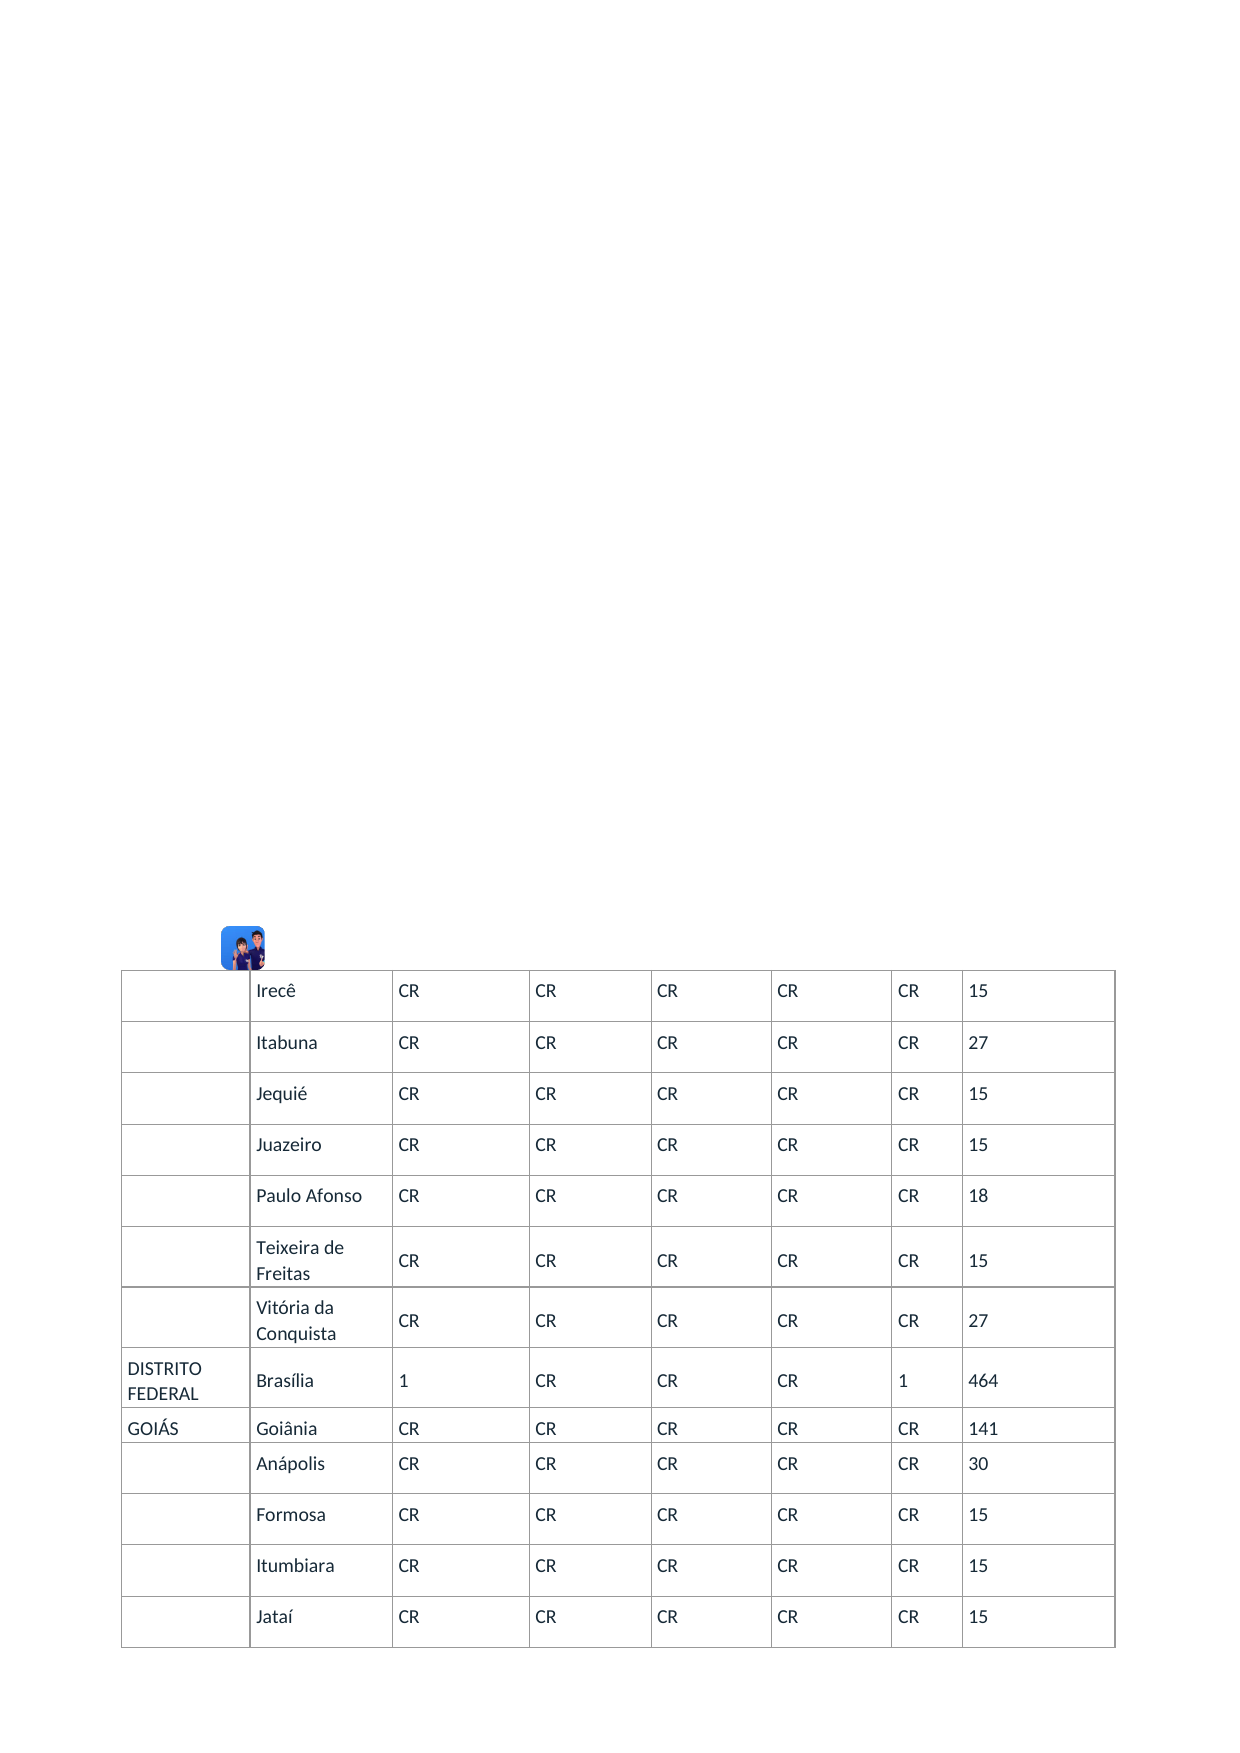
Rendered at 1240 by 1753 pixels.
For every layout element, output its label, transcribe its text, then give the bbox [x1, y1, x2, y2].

table_cell DISTRITO FEDERAL [122, 1348, 249, 1407]
table_cell CR [892, 1494, 962, 1544]
table_cell 464 [963, 1348, 1114, 1407]
table_cell 18 [963, 1176, 1114, 1226]
table_cell 15 [963, 1227, 1114, 1286]
table_cell CR [393, 1494, 529, 1544]
table_cell [122, 1545, 249, 1596]
table_cell Itumbiara [251, 1545, 392, 1596]
table_cell Brasília [251, 1348, 392, 1407]
table_cell CR [393, 1288, 529, 1347]
table_cell CR [892, 1227, 962, 1286]
table_cell CR [652, 1227, 771, 1286]
table_cell CR [892, 1022, 962, 1072]
table_cell CR [652, 971, 771, 1021]
table_cell CR [892, 1545, 962, 1596]
table_cell Goiânia [251, 1408, 392, 1442]
table_cell 1 [892, 1348, 962, 1407]
table_cell CR [530, 1348, 651, 1407]
table_cell [122, 1022, 249, 1072]
table_cell CR [652, 1176, 771, 1226]
table_cell CR [530, 971, 651, 1021]
table_cell CR [772, 1227, 891, 1286]
table_cell CR [772, 1022, 891, 1072]
table_cell CR [772, 1408, 891, 1442]
table_cell CR [652, 1443, 771, 1493]
table_cell Anápolis [251, 1443, 392, 1493]
table_cell [122, 1227, 249, 1286]
table_cell [122, 1288, 249, 1347]
table_cell CR [393, 1597, 529, 1647]
table_cell Juazeiro [251, 1125, 392, 1175]
table_cell [122, 1443, 249, 1493]
table_cell CR [892, 1176, 962, 1226]
table_cell Paulo Afonso [251, 1176, 392, 1226]
table_cell CR [772, 971, 891, 1021]
table_cell Formosa [251, 1494, 392, 1544]
table_cell GOIÁS [122, 1408, 249, 1442]
table_cell CR [530, 1545, 651, 1596]
table_cell CR [393, 1125, 529, 1175]
table_cell CR [892, 1443, 962, 1493]
table_cell CR [393, 1443, 529, 1493]
table_cell [122, 1597, 249, 1647]
table_cell 27 [963, 1022, 1114, 1072]
table_cell CR [652, 1545, 771, 1596]
table_cell CR [393, 971, 529, 1021]
table_cell 15 [963, 1125, 1114, 1175]
table_cell CR [530, 1408, 651, 1442]
table_cell Itabuna [251, 1022, 392, 1072]
table_cell [122, 1125, 249, 1175]
table_cell CR [530, 1443, 651, 1493]
table_cell CR [652, 1597, 771, 1647]
table_cell CR [530, 1288, 651, 1347]
table_cell CR [652, 1288, 771, 1347]
table_cell Irecê [251, 971, 392, 1021]
table_cell CR [530, 1176, 651, 1226]
table_cell CR [393, 1545, 529, 1596]
table_cell CR [892, 971, 962, 1021]
table_cell 15 [963, 1597, 1114, 1647]
table_cell CR [530, 1597, 651, 1647]
table_cell CR [530, 1073, 651, 1123]
table_cell CR [652, 1022, 771, 1072]
table_cell CR [393, 1073, 529, 1123]
table_cell 1 [393, 1348, 529, 1407]
table_cell 15 [963, 1545, 1114, 1596]
table_cell Vitória da Conquista [251, 1288, 392, 1347]
table_cell [122, 1176, 249, 1226]
table_cell CR [530, 1227, 651, 1286]
table_cell 30 [963, 1443, 1114, 1493]
table_cell [122, 971, 249, 1021]
table_cell CR [892, 1073, 962, 1123]
table_cell CR [393, 1022, 529, 1072]
table_cell CR [772, 1545, 891, 1596]
table_cell CR [652, 1073, 771, 1123]
table_cell CR [530, 1494, 651, 1544]
table_cell CR [530, 1125, 651, 1175]
table_cell CR [772, 1348, 891, 1407]
table_cell 27 [963, 1288, 1114, 1347]
table_cell CR [652, 1125, 771, 1175]
table_cell [122, 1073, 249, 1123]
table_cell CR [530, 1022, 651, 1072]
table_cell CR [772, 1288, 891, 1347]
table_cell CR [892, 1597, 962, 1647]
table_cell [122, 1494, 249, 1544]
table_cell 15 [963, 971, 1114, 1021]
table_cell CR [652, 1348, 771, 1407]
table_cell CR [393, 1408, 529, 1442]
table_cell CR [772, 1443, 891, 1493]
table_cell CR [892, 1288, 962, 1347]
table_cell CR [772, 1125, 891, 1175]
table_cell 15 [963, 1494, 1114, 1544]
table_cell Teixeira de Freitas [251, 1227, 392, 1286]
table_cell Jequié [251, 1073, 392, 1123]
table_cell 141 [963, 1408, 1114, 1442]
table_cell CR [652, 1494, 771, 1544]
table_cell Jataí [251, 1597, 392, 1647]
table_cell CR [892, 1125, 962, 1175]
table_cell CR [772, 1494, 891, 1544]
table_cell CR [772, 1597, 891, 1647]
table_cell CR [652, 1408, 771, 1442]
table_cell CR [393, 1176, 529, 1226]
table_cell CR [892, 1408, 962, 1442]
table_cell CR [772, 1073, 891, 1123]
table_cell 15 [963, 1073, 1114, 1123]
table_cell CR [772, 1176, 891, 1226]
table_cell CR [393, 1227, 529, 1286]
